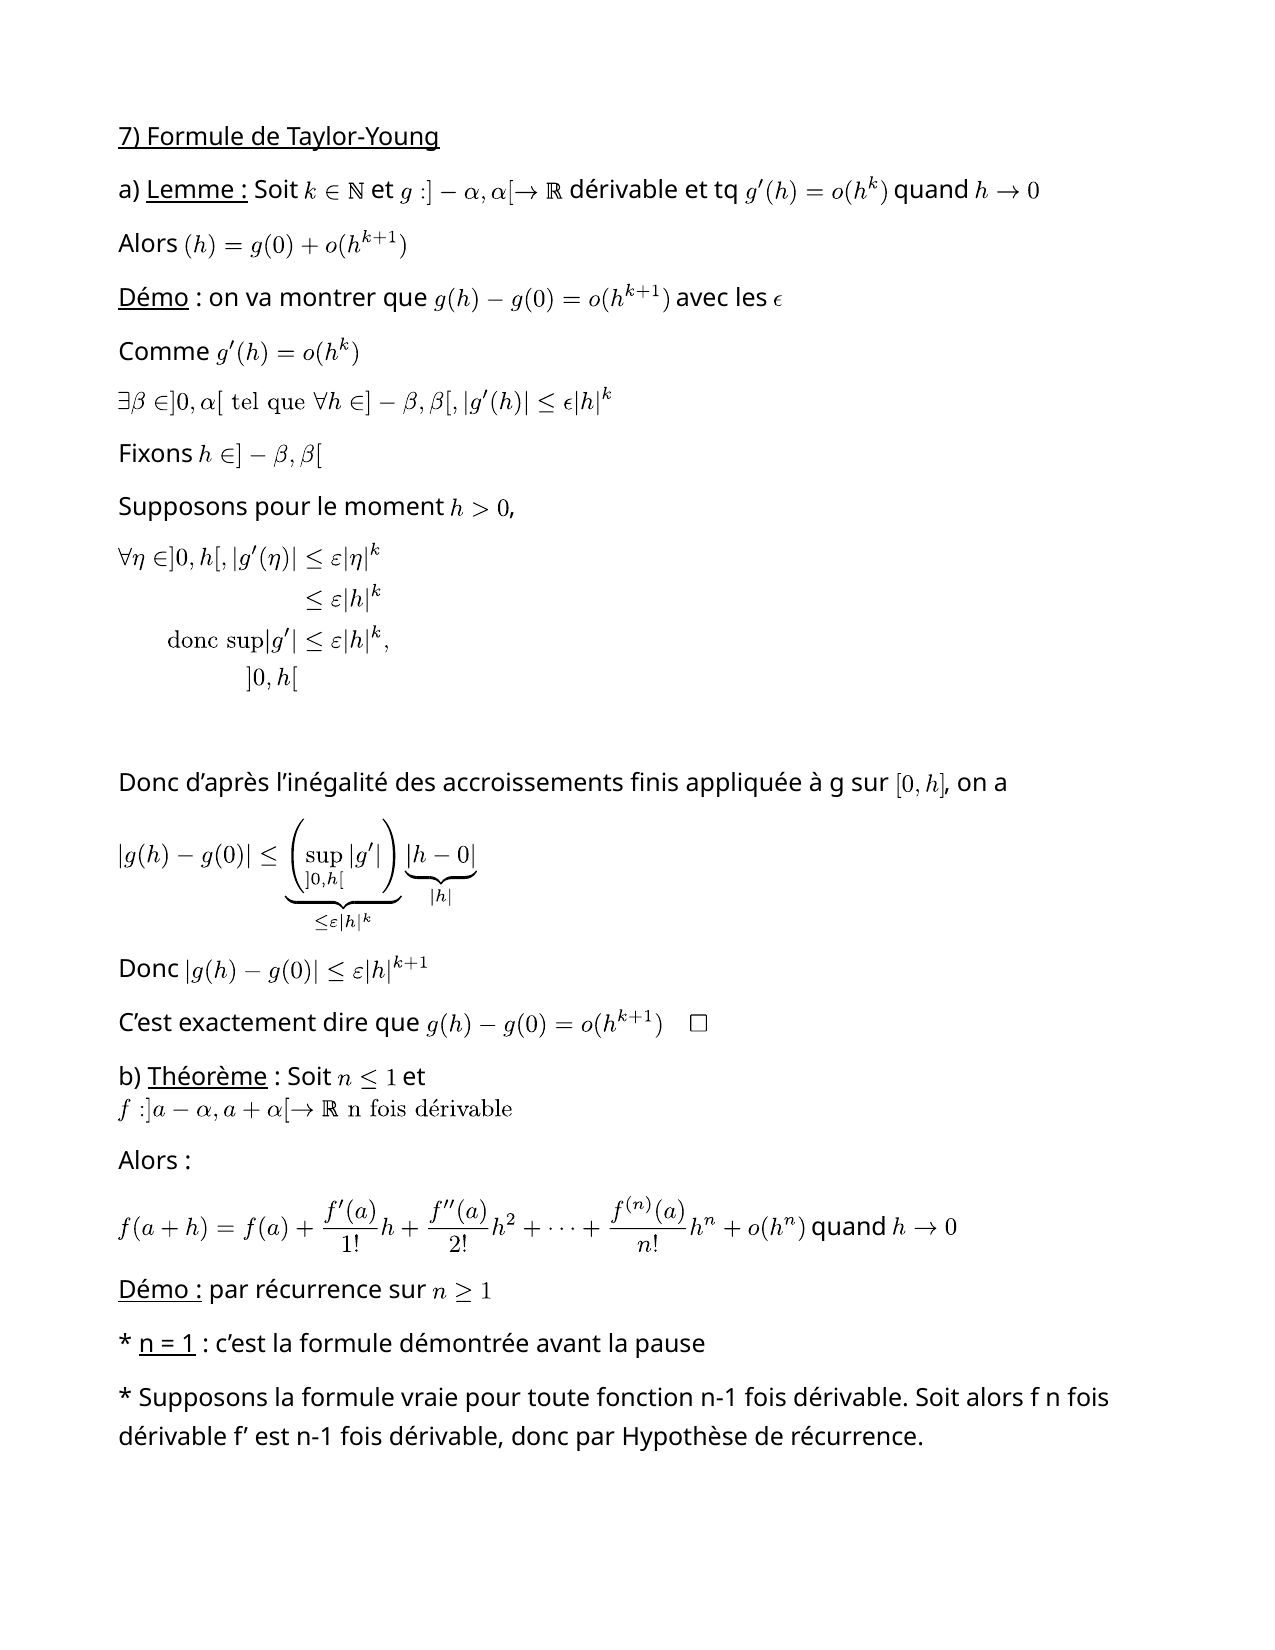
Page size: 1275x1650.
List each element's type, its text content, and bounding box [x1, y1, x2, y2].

text quand [648, 1196, 1157, 1252]
text Fixons [118, 435, 1157, 469]
text Alors : [118, 1142, 1157, 1176]
text 7) Formule de Taylor-Young [118, 118, 1157, 152]
text Supposons pour le moment , [118, 489, 1157, 523]
text Donc [118, 951, 1157, 985]
text * Supposons la formule vraie pour toute fonction n-1 fois dérivable. Soit alors f n fois dérivable f’ est n-1 fois dérivable, donc par Hypothèse de récurrence. [118, 1379, 1157, 1452]
text Démo : on va montrer que avec les [118, 279, 1157, 313]
text Comme [118, 333, 1157, 367]
text * n = 1 : c’est la formule démontrée avant la pause [118, 1326, 1157, 1359]
text a) Lemme : Soit et dérivable et tq quand [118, 172, 1157, 206]
text Donc d’après l’inégalité des accroissements finis appliquée à g sur , on a [118, 765, 1157, 799]
text C’est exactement dire que [118, 1005, 1157, 1039]
text Alors [118, 226, 1157, 260]
text Démo : par récurrence sur [118, 1272, 1157, 1306]
text b) Théorème : Soit et [118, 1058, 1157, 1123]
